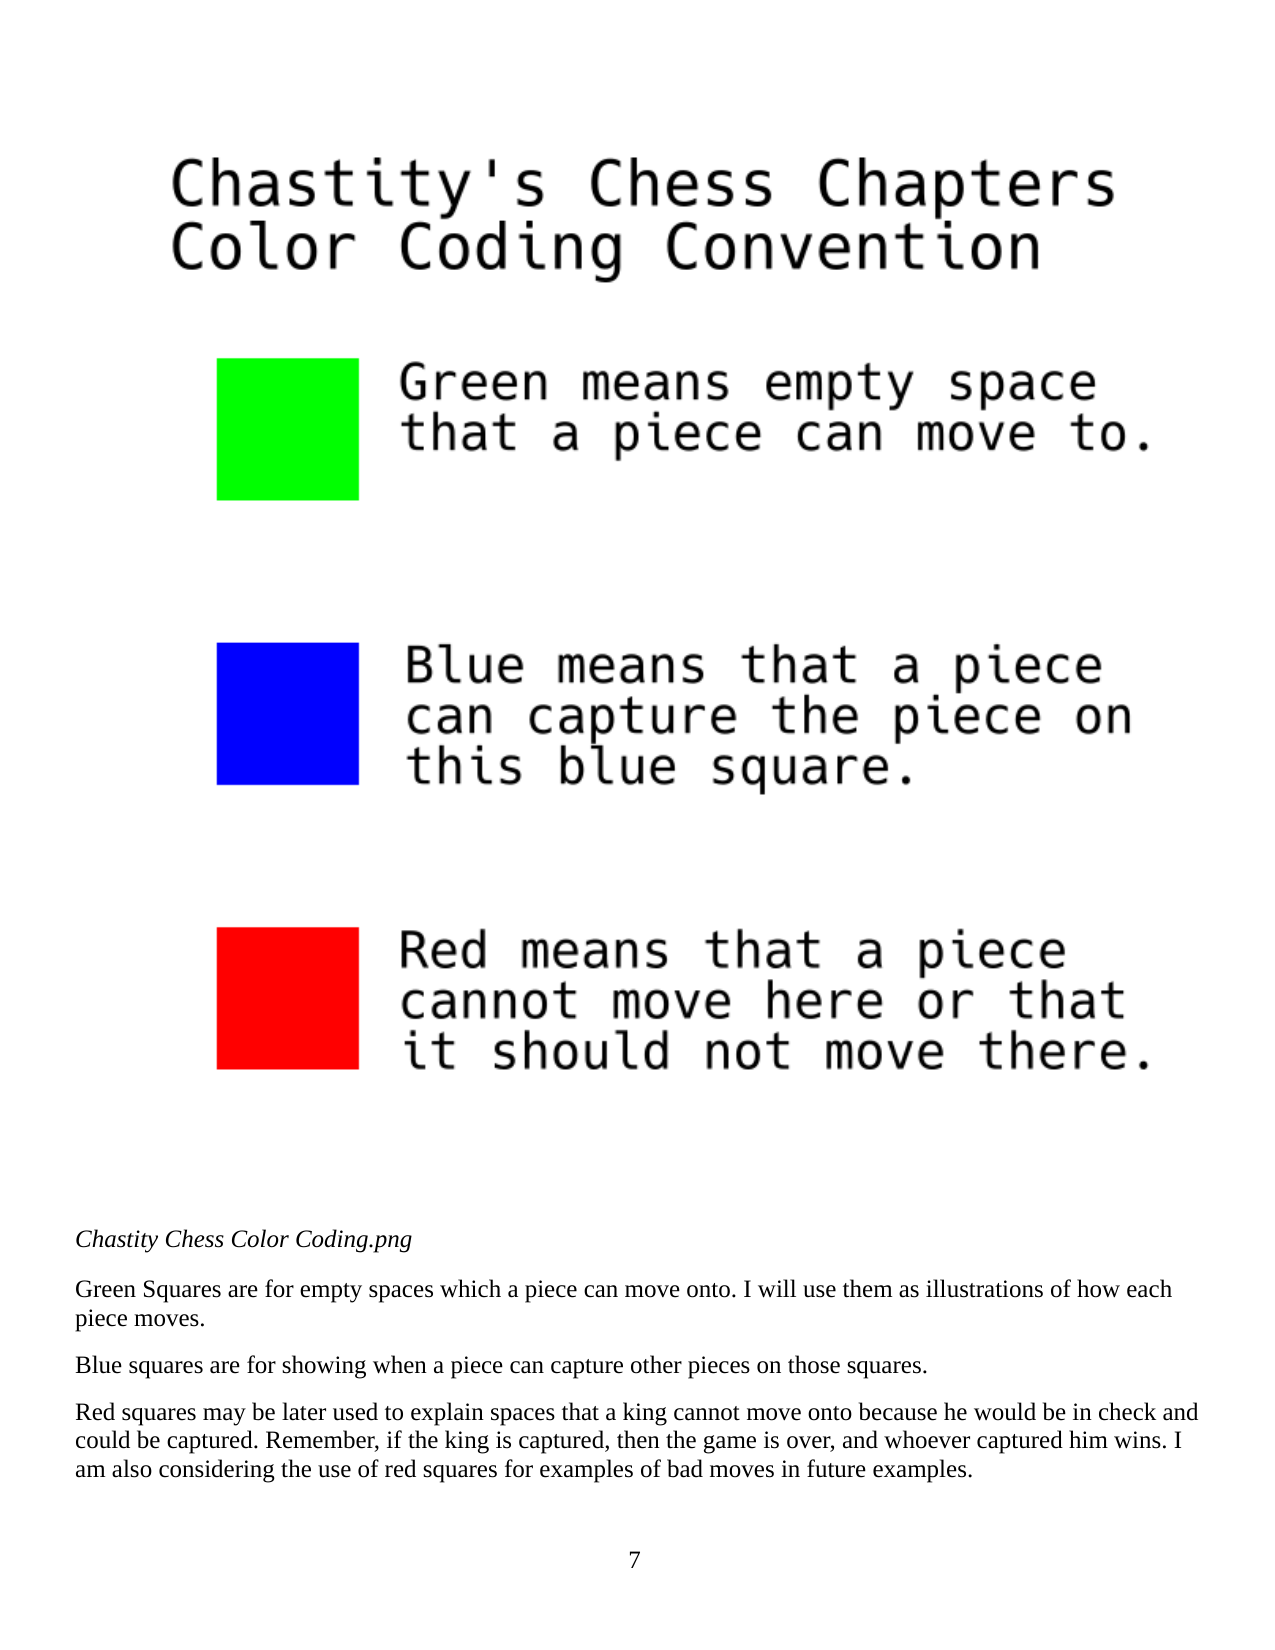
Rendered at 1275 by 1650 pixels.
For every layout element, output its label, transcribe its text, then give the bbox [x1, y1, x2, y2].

text Green Squares are for empty spaces which a piece can move onto. I will use them as illustrations of how each piece moves. [75, 1274, 1200, 1332]
text Chastity Chess Color Coding.png [75, 1224, 1200, 1253]
text Blue squares are for showing when a piece can capture other pieces on those squares. [75, 1350, 1200, 1379]
picture [75, 75, 1212, 1212]
text Red squares may be later used to explain spaces that a king cannot move onto because he would be in check and could be captured. Remember, if the king is captured, then the game is over, and whoever captured him wins. I am also considering the use of red squares for examples of bad moves in future examples. [75, 1397, 1200, 1483]
